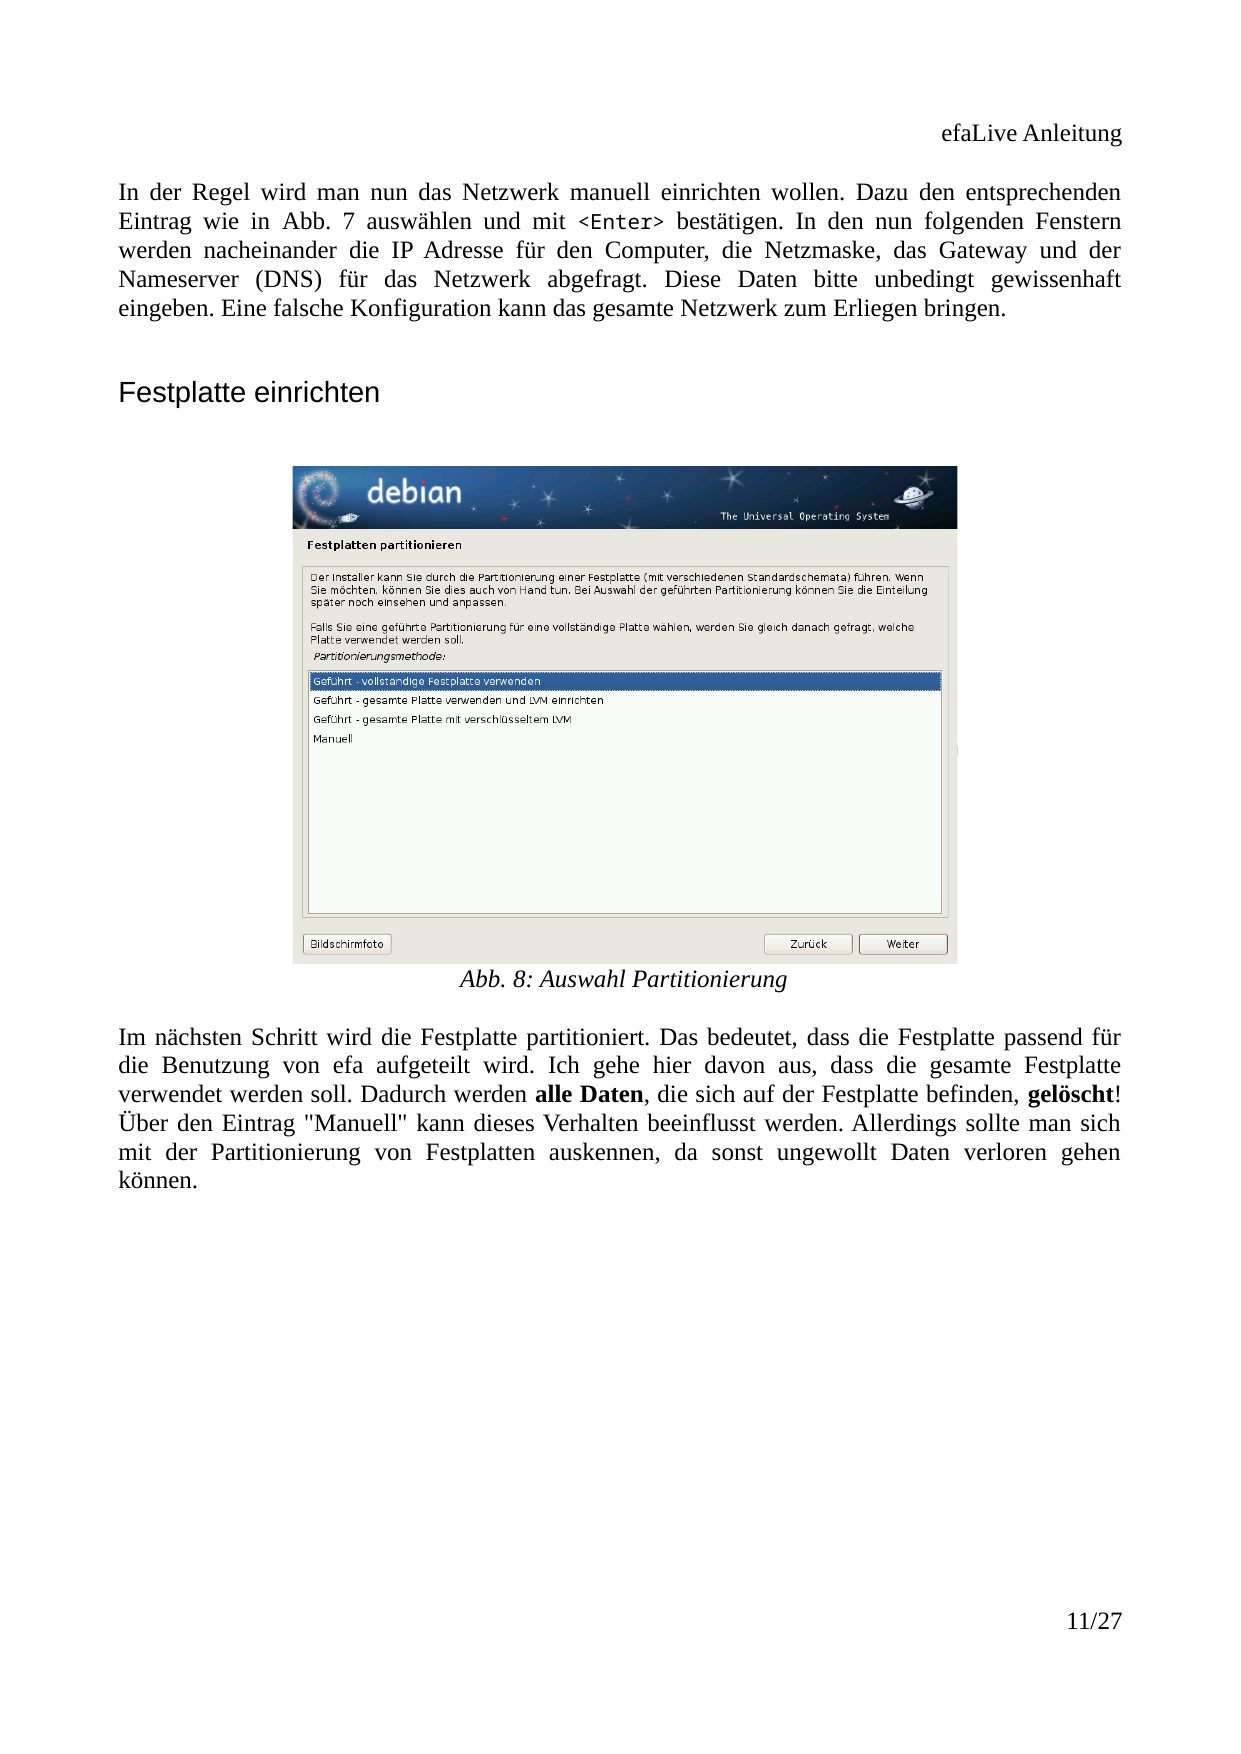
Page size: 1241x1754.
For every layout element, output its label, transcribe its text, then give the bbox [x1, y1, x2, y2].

text Abb. 8: Auswahl Partitionierung [292, 964, 957, 993]
text Im nächsten Schritt wird die Festplatte partitioniert. Das bedeutet, dass die Festplatte passend für die Benutzung von efa aufgeteilt wird. Ich gehe hier davon aus, dass die gesamte Festplatte verwendet werden soll. Dadurch werden alle Daten, die sich auf der Festplatte befinden, gelöscht! Über den Eintrag "Manuell" kann dieses Verhalten beeinflusst werden. Allerdings sollte man sich mit der Partitionierung von Festplatten auskennen, da sonst ungewollt Daten verloren gehen können. [118, 1022, 1122, 1194]
text In der Regel wird man nun das Netzwerk manuell einrichten wollen. Dazu den entsprechenden Eintrag wie in Abb. 7 auswählen und mit <Enter> bestätigen. In den nun folgenden Fenstern werden nacheinander die IP Adresse für den Computer, die Netzmaske, das Gateway und der Nameserver (DNS) für das Netzwerk abgefragt. Diese Daten bitte unbedingt gewissenhaft eingeben. Eine falsche Konfiguration kann das gesamte Netzwerk zum Erliegen bringen. [118, 177, 1122, 322]
subtitle Festplatte einrichten [118, 375, 1122, 409]
picture [292, 466, 958, 964]
